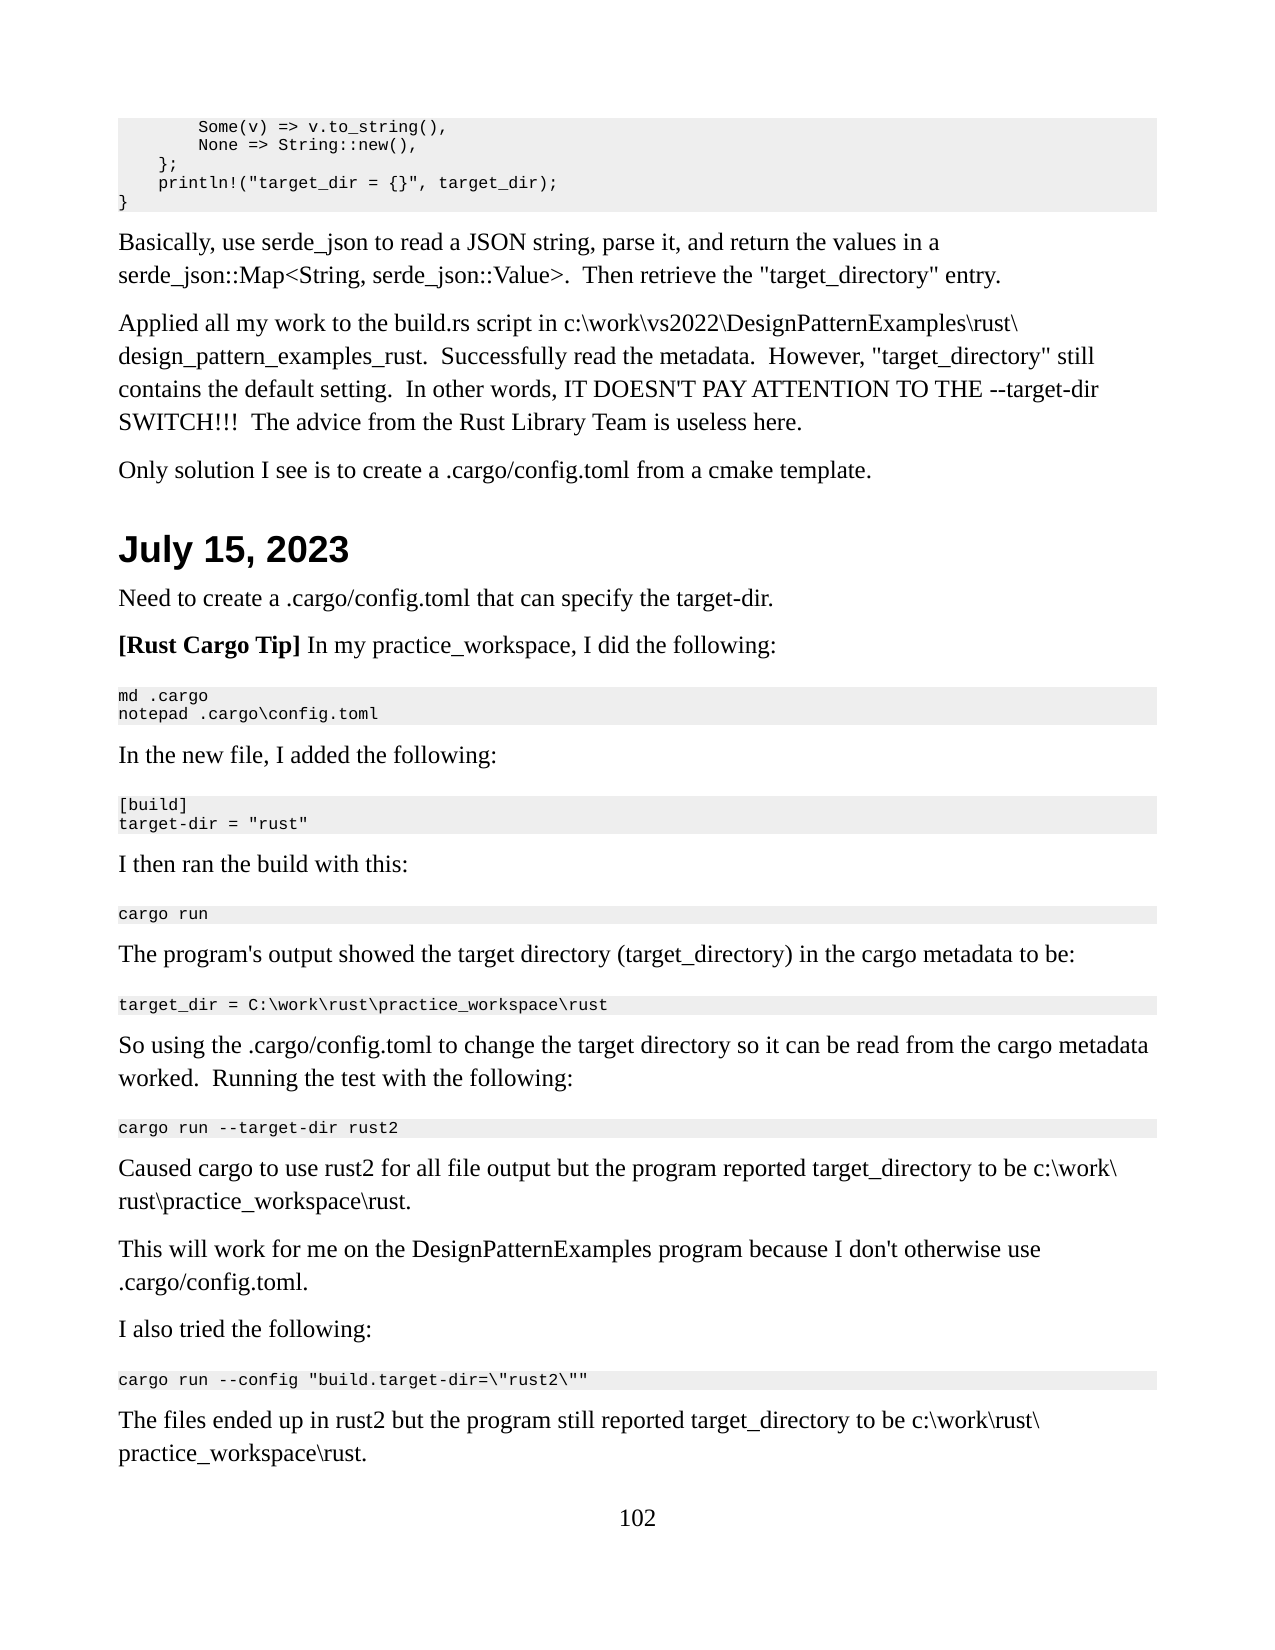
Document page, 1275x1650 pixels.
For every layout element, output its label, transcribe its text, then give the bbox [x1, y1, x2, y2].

text [build] [118, 796, 1157, 815]
text I then ran the build with this: [118, 849, 1157, 878]
text [Rust Cargo Tip] In my practice_workspace, I did the following: [118, 631, 1157, 659]
text This will work for me on the DesignPatternExamples program because I don't otherwise use .cargo/config.toml. [118, 1234, 1157, 1296]
text None => String::new(), [118, 137, 1157, 156]
text cargo run --target-dir rust2 [118, 1119, 1157, 1138]
text Basically, use serde_json to read a JSON string, parse it, and return the values in a serde_json::Map<String, serde_json::Value>. Then retrieve the "target_directory" entry. [118, 227, 1157, 289]
text cargo run [118, 906, 1157, 924]
text In the new file, I added the following: [118, 740, 1157, 768]
text notepad .cargo\config.toml [118, 706, 1157, 725]
text Applied all my work to the build.rs script in c:\work\vs2022\DesignPatternExamples\rust\design_pattern_examples_rust. Successfully read the metadata. However, "target_directory" still contains the default setting. In other words, IT DOESN'T PAY ATTENTION TO THE --target-dir SWITCH!!! The advice from the Rust Library Team is useless here. [118, 308, 1157, 436]
text cargo run --config "build.target-dir=\"rust2\"" [118, 1371, 1157, 1390]
text I also tried the following: [118, 1314, 1157, 1343]
subtitle July 15, 2023 [118, 527, 1157, 570]
text So using the .cargo/config.toml to change the target directory so it can be read from the cargo metadata worked. Running the test with the following: [118, 1030, 1157, 1092]
text The files ended up in rust2 but the program still reported target_directory to be c:\work\rust\practice_workspace\rust. [118, 1405, 1157, 1467]
text target_dir = C:\work\rust\practice_workspace\rust [118, 996, 1157, 1015]
text Need to create a .cargo/config.toml that can specify the target-dir. [118, 583, 1157, 612]
text md .cargo [118, 687, 1157, 706]
text target-dir = "rust" [118, 815, 1157, 834]
text Only solution I see is to create a .cargo/config.toml from a cmake template. [118, 455, 1157, 483]
text Caused cargo to use rust2 for all file output but the program reported target_directory to be c:\work\rust\practice_workspace\rust. [118, 1153, 1157, 1215]
text }; [118, 156, 1157, 175]
text Some(v) => v.to_string(), [118, 118, 1157, 137]
text println!("target_dir = {}", target_dir); [118, 175, 1157, 193]
text The program's output showed the target directory (target_directory) in the cargo metadata to be: [118, 939, 1157, 968]
text } [118, 193, 1157, 212]
